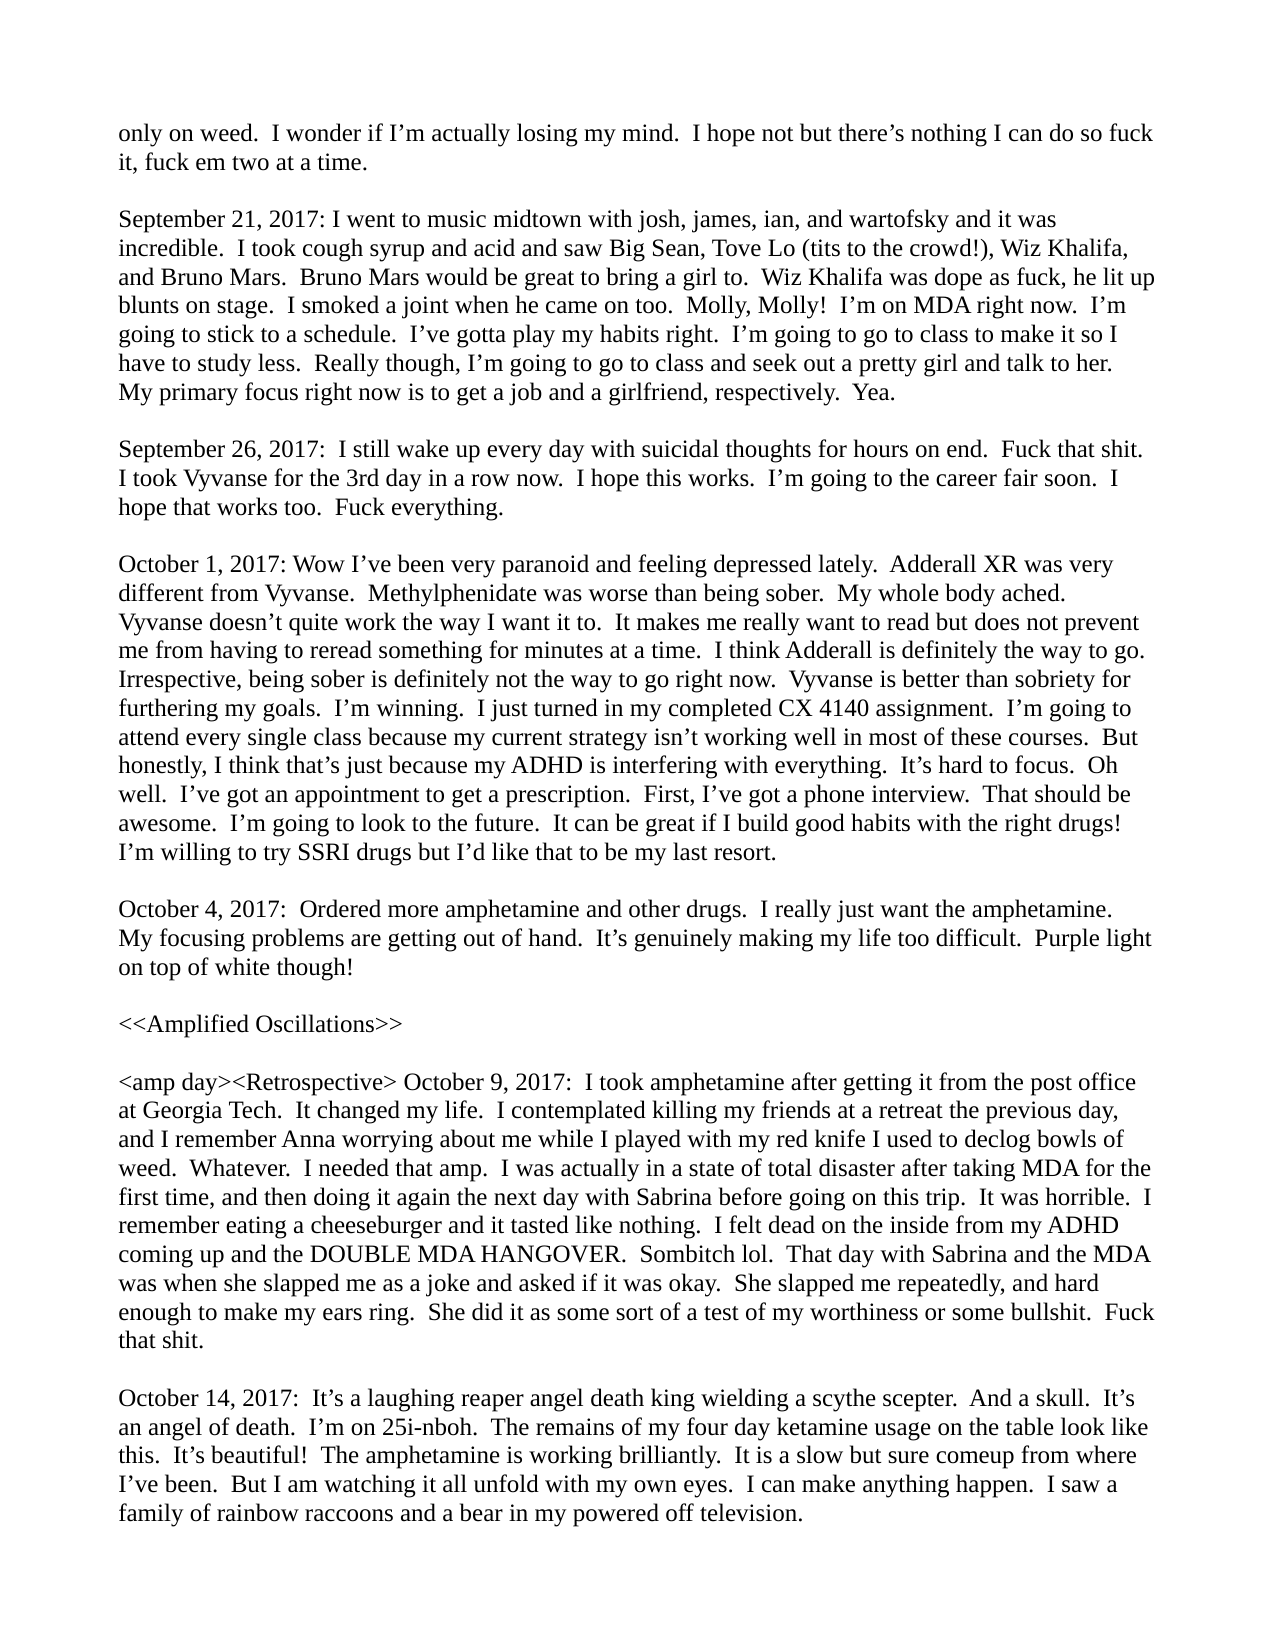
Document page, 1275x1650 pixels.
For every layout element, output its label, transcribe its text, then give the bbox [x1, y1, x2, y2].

text <<Amplified Oscillations>> [118, 1009, 1157, 1038]
text October 1, 2017: Wow I’ve been very paranoid and feeling depressed lately. Adderall XR was very different from Vyvanse. Methylphenidate was worse than being sober. My whole body ached. Vyvanse doesn’t quite work the way I want it to. It makes me really want to read but does not prevent me from having to reread something for minutes at a time. I think Adderall is definitely the way to go. Irrespective, being sober is definitely not the way to go right now. Vyvanse is better than sobriety for furthering my goals. I’m winning. I just turned in my completed CX 4140 assignment. I’m going to attend every single class because my current strategy isn’t working well in most of these courses. But honestly, I think that’s just because my ADHD is interfering with everything. It’s hard to focus. Oh well. I’ve got an appointment to get a prescription. First, I’ve got a phone interview. That should be awesome. I’m going to look to the future. It can be great if I build good habits with the right drugs! I’m willing to try SSRI drugs but I’d like that to be my last resort. [118, 549, 1157, 866]
text September 21, 2017: I went to music midtown with josh, james, ian, and wartofsky and it was incredible. I took cough syrup and acid and saw Big Sean, Tove Lo (tits to the crowd!), Wiz Khalifa, and Bruno Mars. Bruno Mars would be great to bring a girl to. Wiz Khalifa was dope as fuck, he lit up blunts on stage. I smoked a joint when he came on too. Molly, Molly! I’m on MDA right now. I’m going to stick to a schedule. I’ve gotta play my habits right. I’m going to go to class to make it so I have to study less. Really though, I’m going to go to class and seek out a pretty girl and talk to her. My primary focus right now is to get a job and a girlfriend, respectively. Yea. [118, 204, 1157, 406]
text September 26, 2017: I still wake up every day with suicidal thoughts for hours on end. Fuck that shit. I took Vyvanse for the 3rd day in a row now. I hope this works. I’m going to the career fair soon. I hope that works too. Fuck everything. [118, 434, 1157, 521]
text <amp day><Retrospective> October 9, 2017: I took amphetamine after getting it from the post office at Georgia Tech. It changed my life. I contemplated killing my friends at a retreat the previous day, and I remember Anna worrying about me while I played with my red knife I used to declog bowls of weed. Whatever. I needed that amp. I was actually in a state of total disaster after taking MDA for the first time, and then doing it again the next day with Sabrina before going on this trip. It was horrible. I remember eating a cheeseburger and it tasted like nothing. I felt dead on the inside from my ADHD coming up and the DOUBLE MDA HANGOVER. Sombitch lol. That day with Sabrina and the MDA was when she slapped me as a joke and asked if it was okay. She slapped me repeatedly, and hard enough to make my ears ring. She did it as some sort of a test of my worthiness or some bullshit. Fuck that shit. [118, 1067, 1157, 1354]
text October 14, 2017: It’s a laughing reaper angel death king wielding a scythe scepter. And a skull. It’s an angel of death. I’m on 25i-nboh. The remains of my four day ketamine usage on the table look like this. It’s beautiful! The amphetamine is working brilliantly. It is a slow but sure comeup from where I’ve been. But I am watching it all unfold with my own eyes. I can make anything happen. I saw a family of rainbow raccoons and a bear in my powered off television. [118, 1383, 1157, 1527]
text October 4, 2017: Ordered more amphetamine and other drugs. I really just want the amphetamine. My focusing problems are getting out of hand. It’s genuinely making my life too difficult. Purple light on top of white though! [118, 894, 1157, 981]
text only on weed. I wonder if I’m actually losing my mind. I hope not but there’s nothing I can do so fuck it, fuck em two at a time. [118, 118, 1157, 176]
